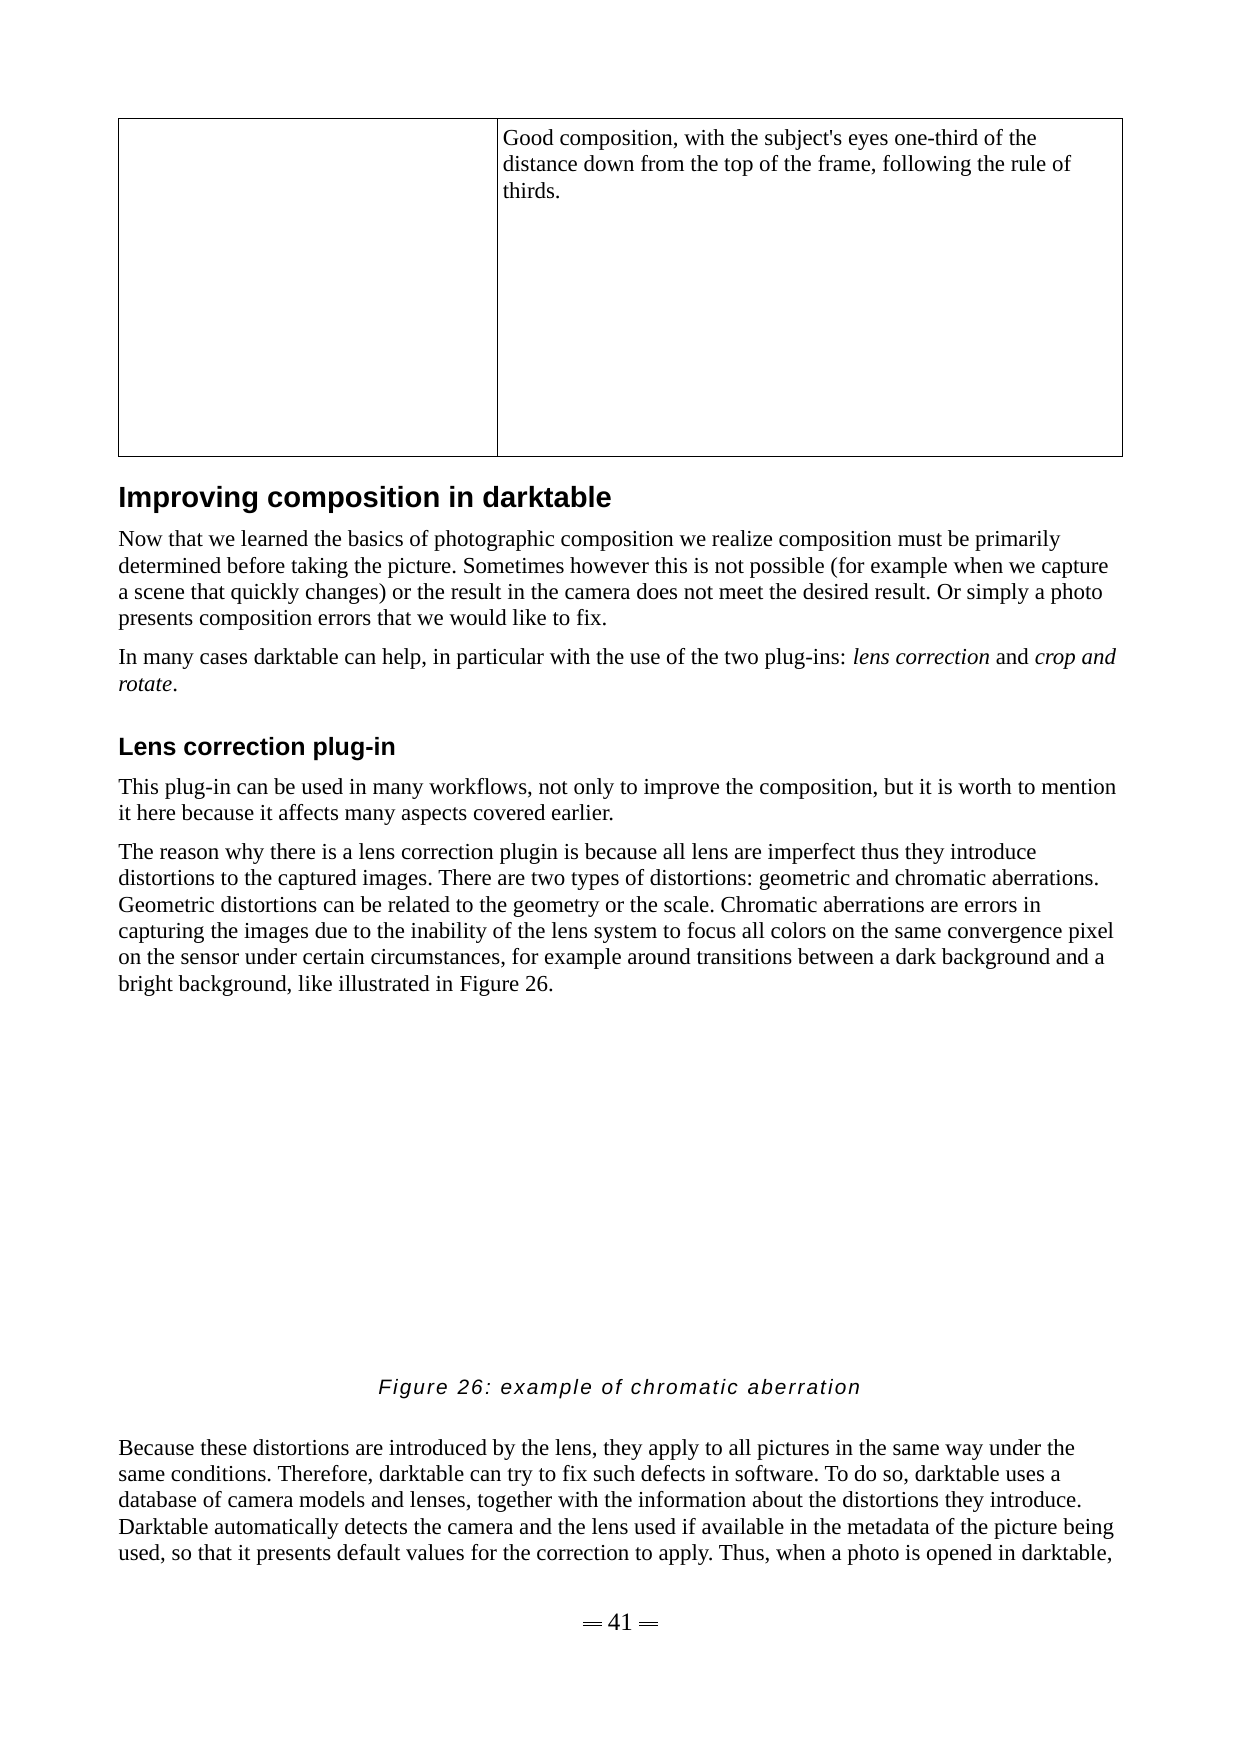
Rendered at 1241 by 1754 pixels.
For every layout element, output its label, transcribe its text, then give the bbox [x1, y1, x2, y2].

subtitle Improving composition in darktable [118, 480, 1122, 514]
subtitle Lens correction plug-in [118, 732, 1122, 761]
text Because these distortions are introduced by the lens, they apply to all pictures in the same way under the same conditions. Therefore, darktable can try to fix such defects in software. To do so, darktable uses a database of camera models and lenses, together with the information about the distortions they introduce. Darktable automatically detects the camera and the lens used if available in the metadata of the picture being used, so that it presents default values for the correction to apply. Thus, when a photo is opened in darktable, [118, 1008, 1122, 1566]
table_cell Good composition, with the subject's eyes one-third of the distance down from the top of the frame, following the rule of thirds. [498, 119, 1122, 456]
text This plug-in can be used in many workflows, not only to improve the composition, but it is worth to mention it here because it affects many aspects covered earlier. [118, 773, 1122, 825]
text Figure 26: example of chromatic aberration [363, 1021, 877, 1399]
table_cell [119, 119, 497, 456]
text Now that we learned the basics of photographic composition we realize composition must be primarily determined before taking the picture. Sometimes however this is not possible (for example when we capture a scene that quickly changes) or the result in the camera does not meet the desired result. Or simply a photo presents composition errors that we would like to fix. [118, 525, 1122, 631]
text The reason why there is a lens correction plugin is because all lens are imperfect thus they introduce distortions to the captured images. There are two types of distortions: geometric and chromatic aberrations. Geometric distortions can be related to the geometry or the scale. Chromatic aberrations are errors in capturing the images due to the inability of the lens system to focus all colors on the same convergence pixel on the sensor under certain circumstances, for example around transitions between a dark background and a bright background, like illustrated in Figure 26. [118, 838, 1122, 996]
text In many cases darktable can help, in particular with the use of the two plug-ins: lens correction and crop and rotate. [118, 643, 1122, 696]
